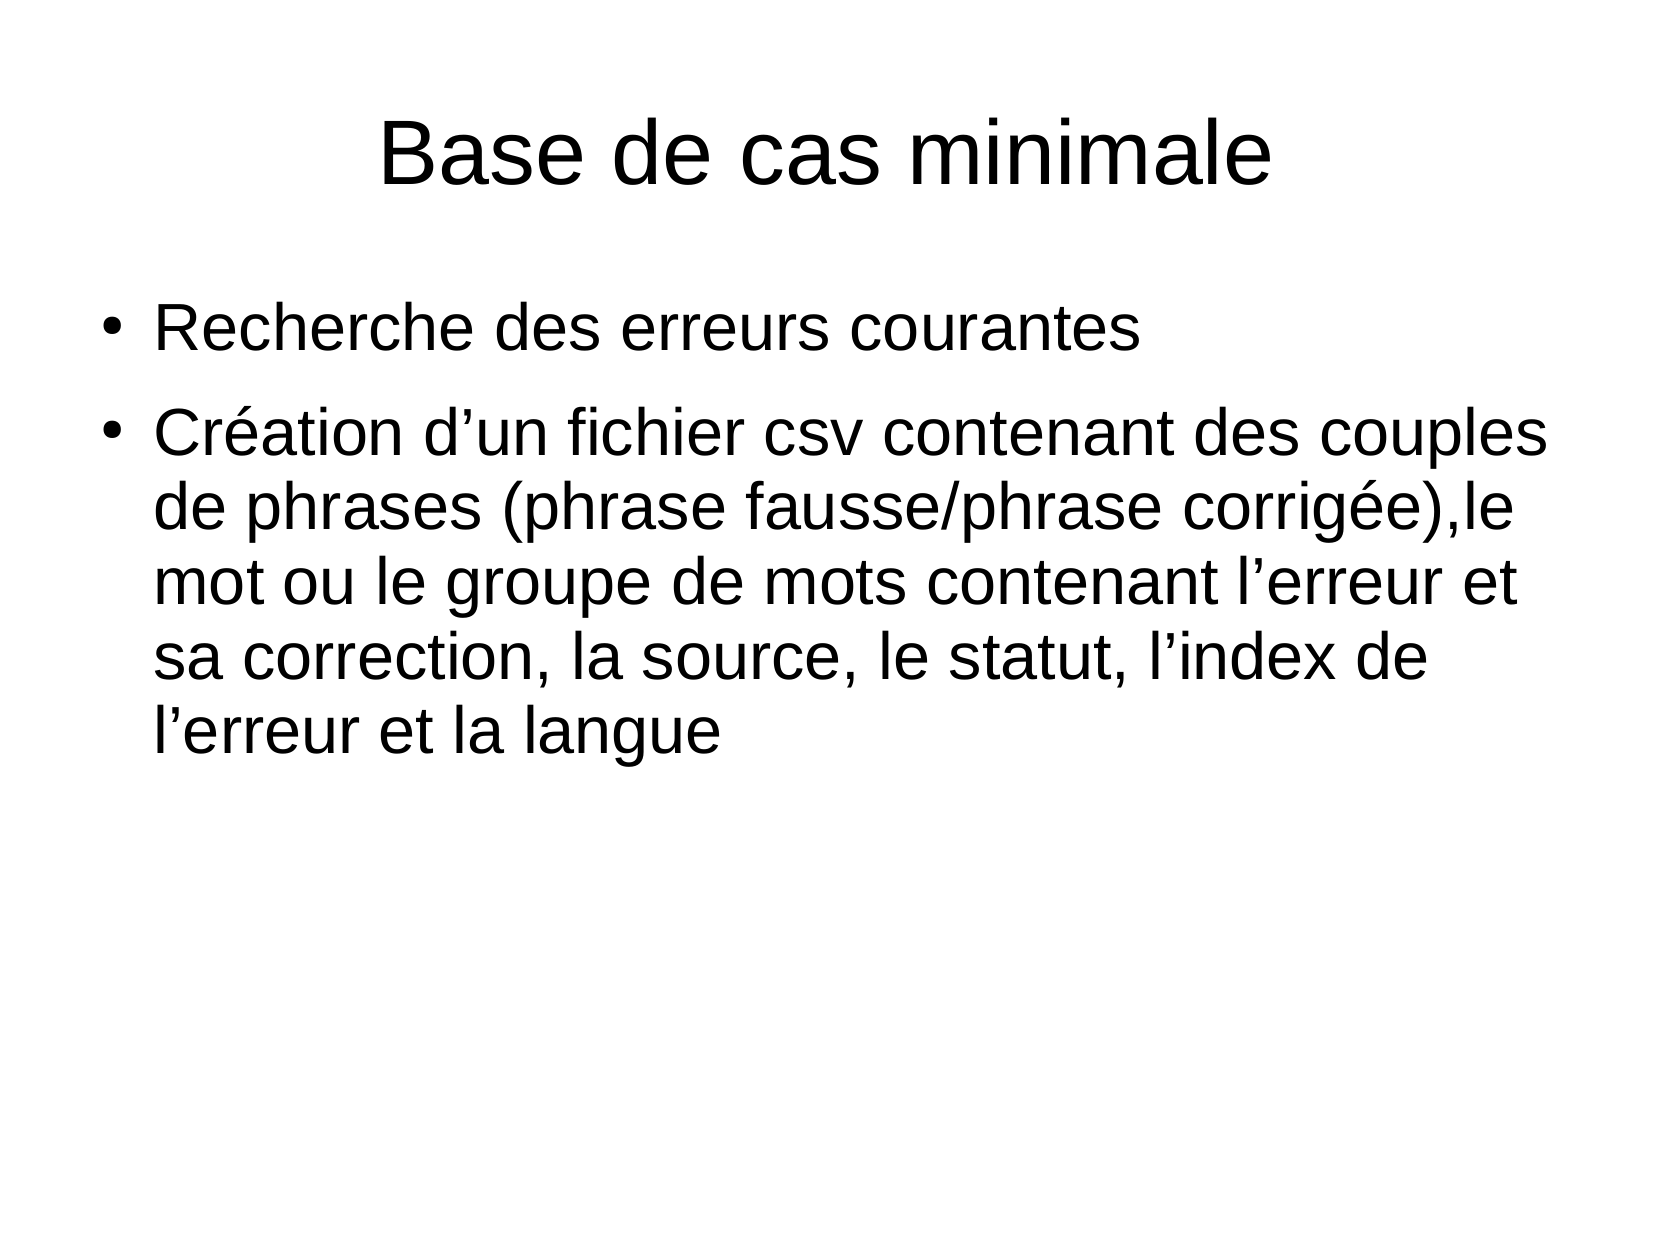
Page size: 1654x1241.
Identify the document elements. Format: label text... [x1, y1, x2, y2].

title Base de cas minimale [82, 49, 1571, 257]
list Recherche des erreurs courantes Création d’un fichier csv contenant des couples de phrases (phrase fausse/phrase corrigée),le mot ou le groupe de mots contenant l’erreur et sa correction, la source, le statut, l’index de l’erreur et la langue [82, 290, 1571, 1010]
